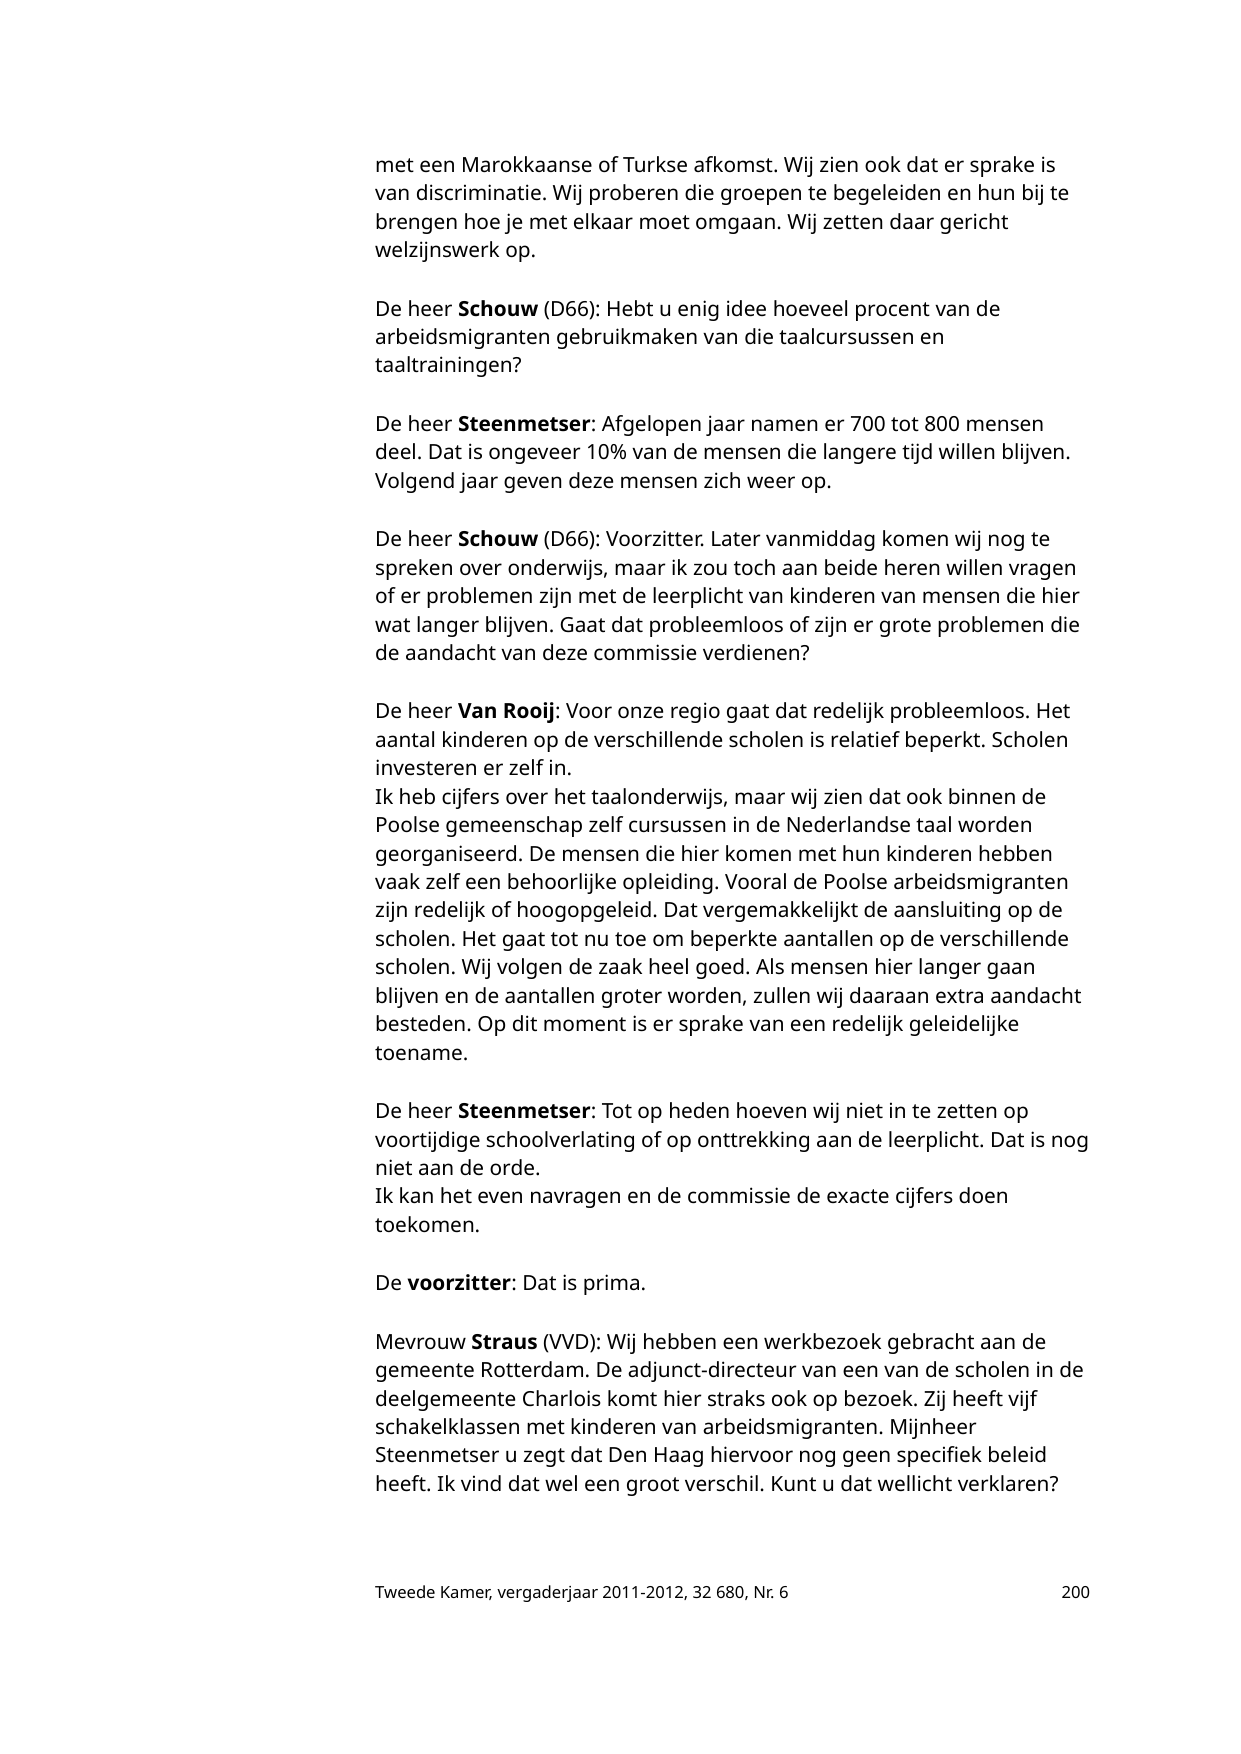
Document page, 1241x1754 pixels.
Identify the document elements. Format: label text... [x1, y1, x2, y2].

text Mevrouw Straus (VVD): Wij hebben een werkbezoek gebracht aan de gemeente Rotterdam. De adjunct-directeur van een van de scholen in de deelgemeente Charlois komt hier straks ook op bezoek. Zij heeft vijf schakelklassen met kinderen van arbeidsmigranten. Mijnheer Steenmetser u zegt dat Den Haag hiervoor nog geen specifiek beleid heeft. Ik vind dat wel een groot verschil. Kunt u dat wellicht verklaren? [375, 1327, 1090, 1497]
text De heer Van Rooij: Voor onze regio gaat dat redelijk probleemloos. Het aantal kinderen op de verschillende scholen is relatief beperkt. Scholen investeren er zelf in. [375, 697, 1090, 782]
text De heer Steenmetser: Tot op heden hoeven wij niet in te zetten op voortijdige schoolverlating of op onttrekking aan de leerplicht. Dat is nog niet aan de orde. [375, 1096, 1090, 1182]
text De heer Steenmetser: Afgelopen jaar namen er 700 tot 800 mensen deel. Dat is ongeveer 10% van de mensen die langere tijd willen blijven. Volgend jaar geven deze mensen zich weer op. [375, 409, 1090, 494]
text De heer Schouw (D66): Hebt u enig idee hoeveel procent van de arbeidsmigranten gebruikmaken van die taalcursussen en taaltrainingen? [375, 294, 1090, 379]
text met een Marokkaanse of Turkse afkomst. Wij zien ook dat er sprake is van discriminatie. Wij proberen die groepen te begeleiden en hun bij te brengen hoe je met elkaar moet omgaan. Wij zetten daar gericht welzijnswerk op. [375, 150, 1090, 264]
text De heer Schouw (D66): Voorzitter. Later vanmiddag komen wij nog te spreken over onderwijs, maar ik zou toch aan beide heren willen vragen of er problemen zijn met de leerplicht van kinderen van mensen die hier wat langer blijven. Gaat dat probleemloos of zijn er grote problemen die de aandacht van deze commissie verdienen? [375, 524, 1090, 667]
text Ik heb cijfers over het taalonderwijs, maar wij zien dat ook binnen de Poolse gemeenschap zelf cursussen in de Nederlandse taal worden georganiseerd. De mensen die hier komen met hun kinderen hebben vaak zelf een behoorlijke opleiding. Vooral de Poolse arbeidsmigranten zijn redelijk of hoogopgeleid. Dat vergemakkelijkt de aansluiting op de scholen. Het gaat tot nu toe om beperkte aantallen op de verschillende scholen. Wij volgen de zaak heel goed. Als mensen hier langer gaan blijven en de aantallen groter worden, zullen wij daaraan extra aandacht besteden. Op dit moment is er sprake van een redelijk geleidelijke toename. [375, 782, 1090, 1066]
text Ik kan het even navragen en de commissie de exacte cijfers doen toekomen. [375, 1182, 1090, 1238]
text De voorzitter: Dat is prima. [375, 1268, 1090, 1297]
